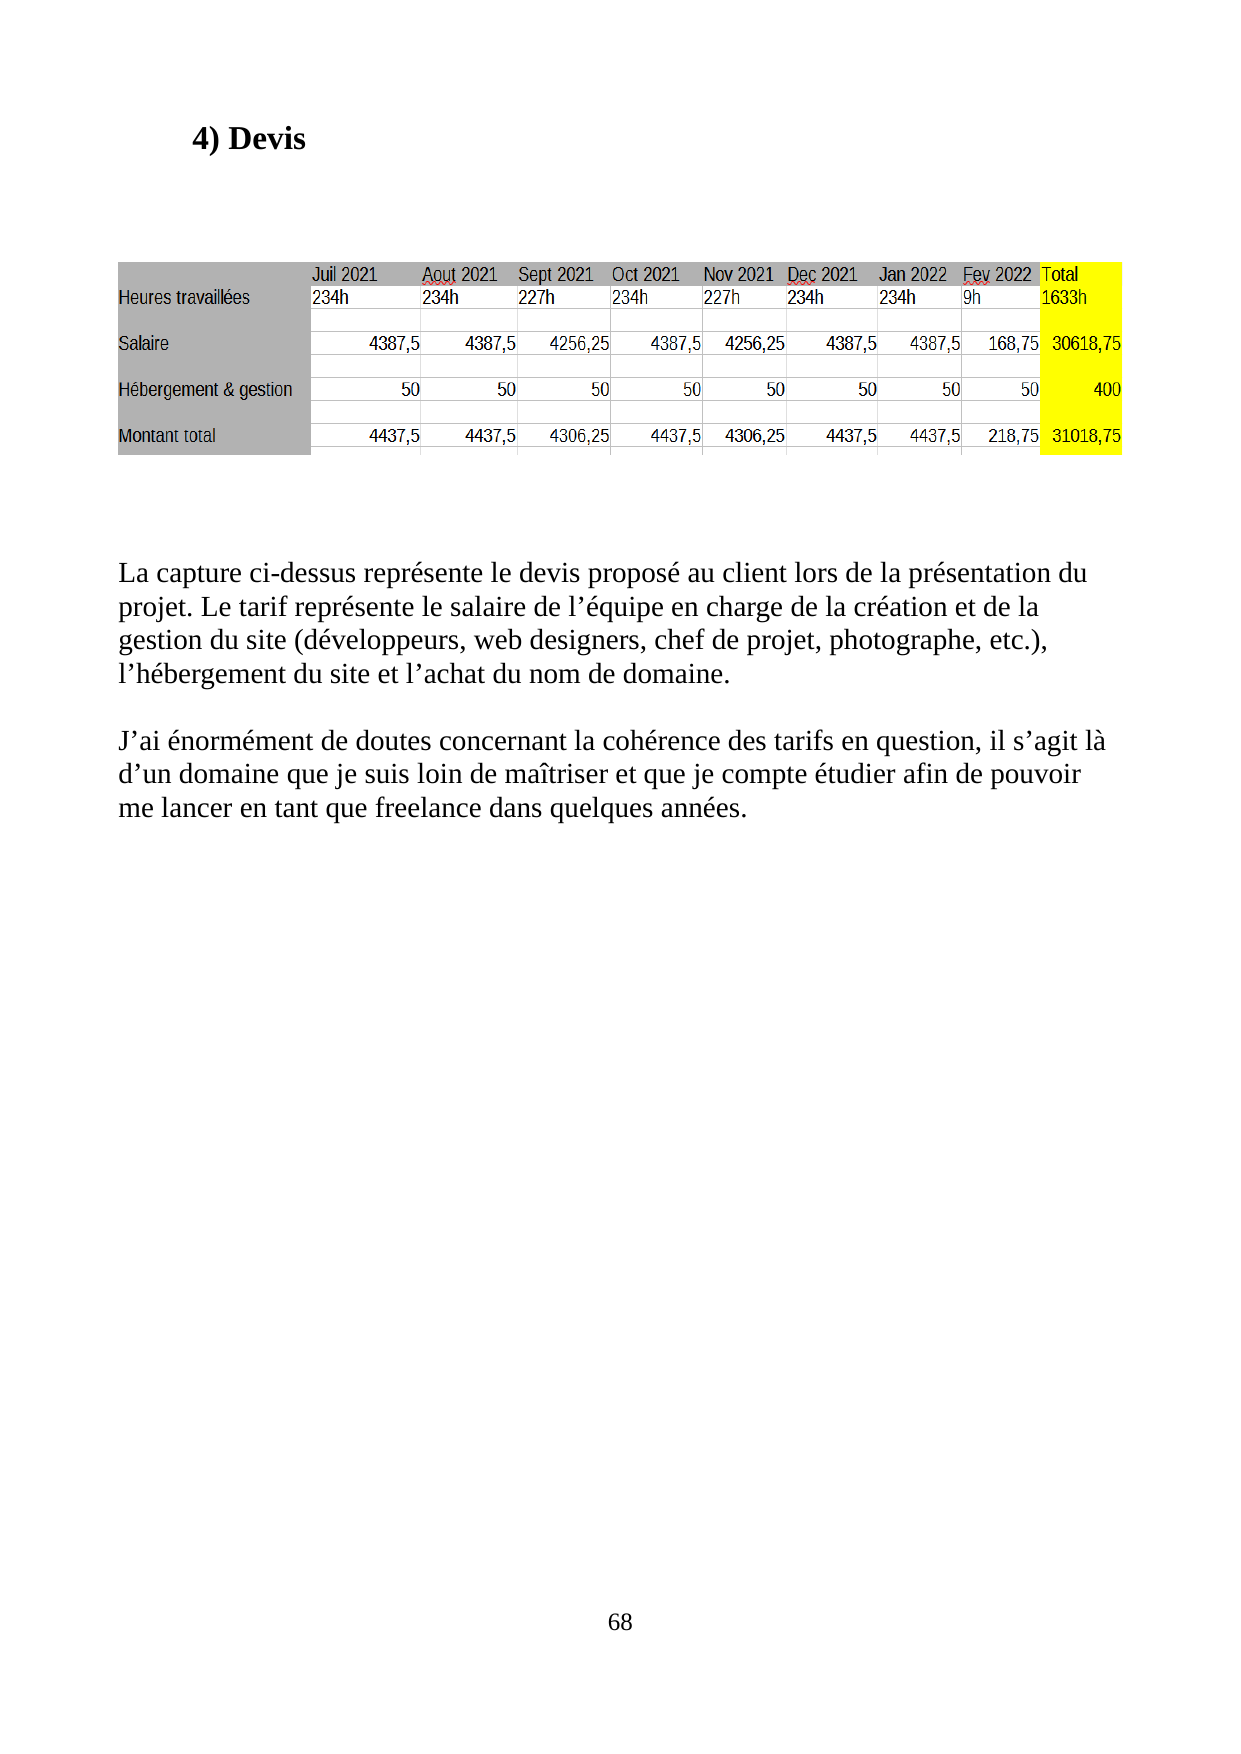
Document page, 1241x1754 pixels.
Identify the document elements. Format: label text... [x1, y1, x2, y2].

text La capture ci-dessus représente le devis proposé au client lors de la présentation du projet. Le tarif représente le salaire de l’équipe en charge de la création et de la gestion du site (développeurs, web designers, chef de projet, photographe, etc.), l’hébergement du site et l’achat du nom de domaine. [118, 555, 1122, 689]
text J’ai énormément de doutes concernant la cohérence des tarifs en question, il s’agit là d’un domaine que je suis loin de maîtriser et que je compte étudier afin de pouvoir me lancer en tant que freelance dans quelques années. [118, 723, 1122, 823]
picture [118, 262, 1123, 455]
text 4) Devis [118, 118, 1122, 156]
